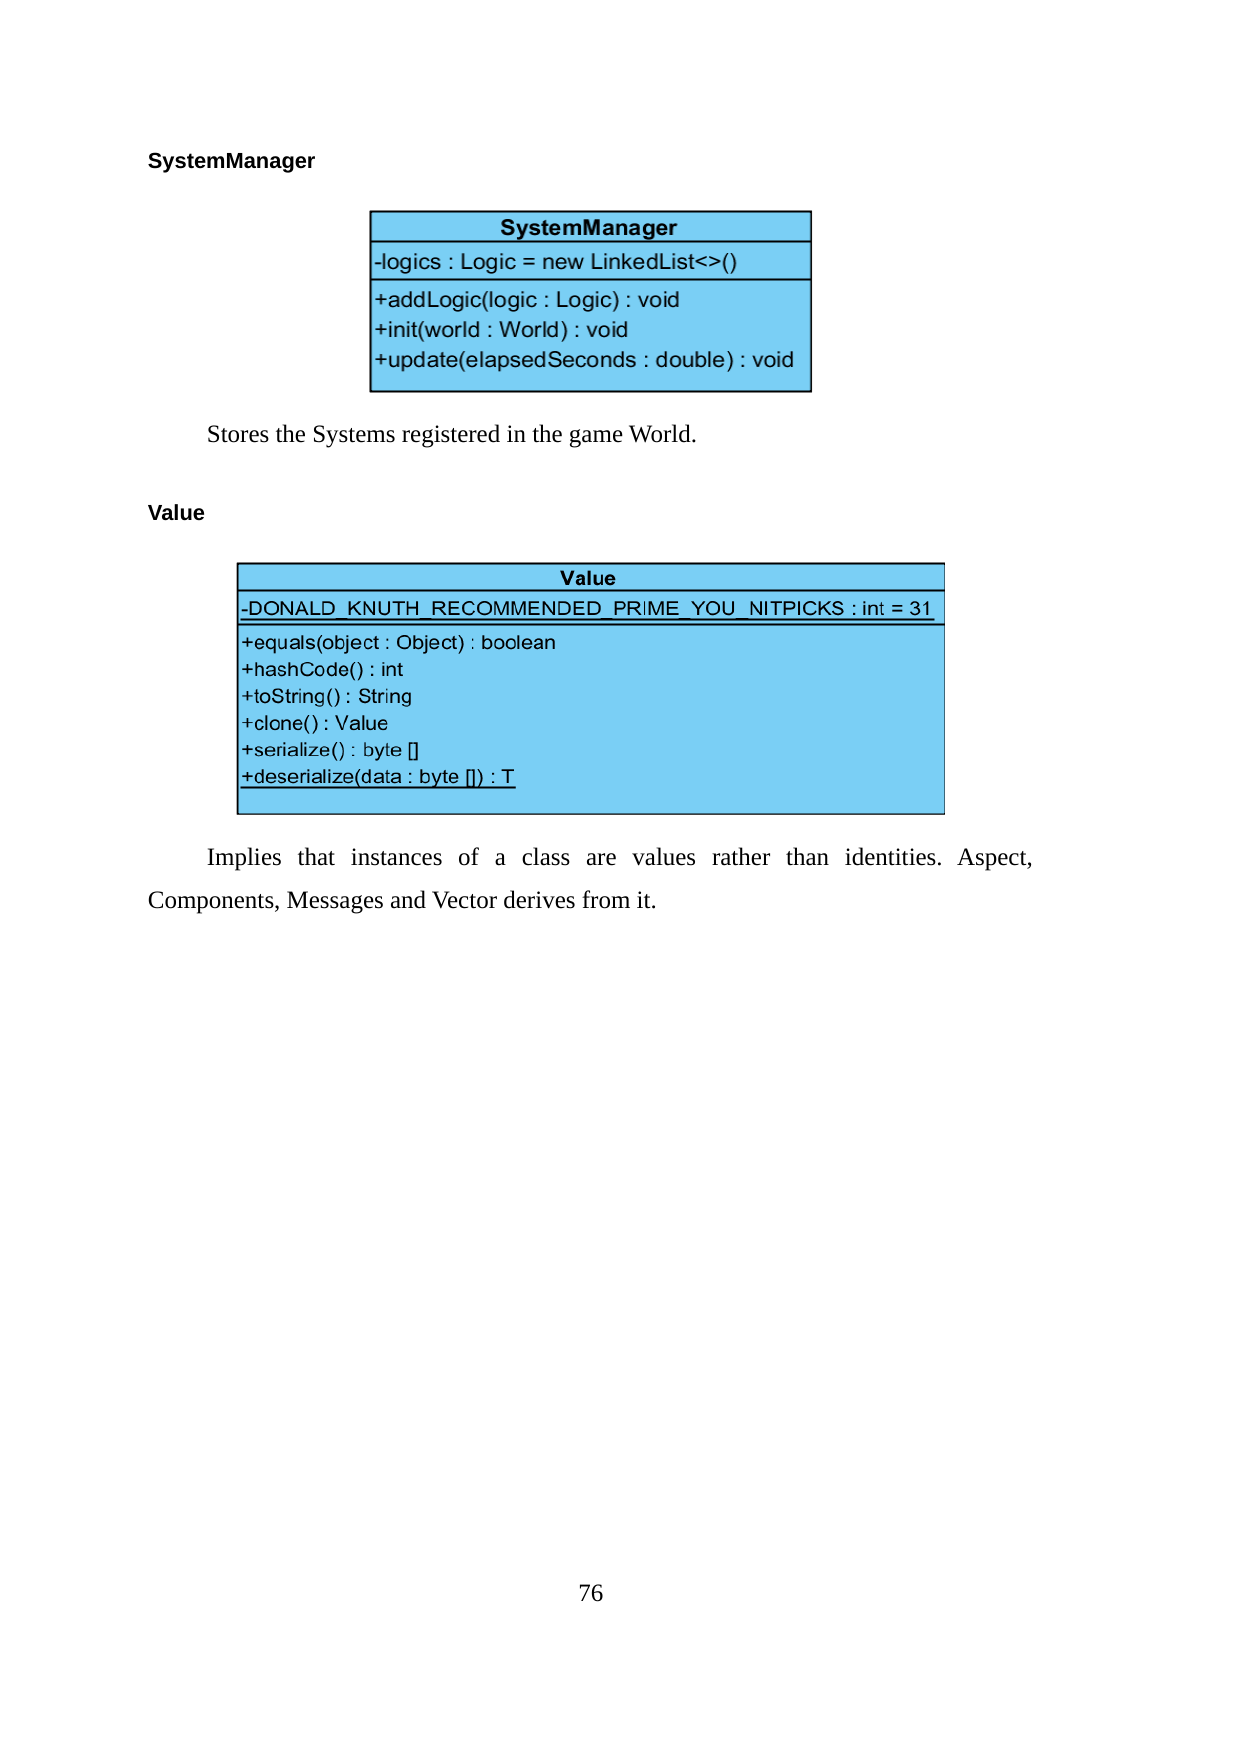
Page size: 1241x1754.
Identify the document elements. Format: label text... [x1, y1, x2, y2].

subtitle SystemManager [148, 148, 1033, 173]
text Stores the Systems registered in the game World. [148, 419, 1033, 448]
picture [369, 210, 813, 393]
text Implies that instances of a class are values rather than identities. Aspect, Components, Messages and Vector derives from it. [148, 842, 1033, 913]
subtitle Value [148, 500, 1033, 525]
picture [236, 562, 945, 815]
